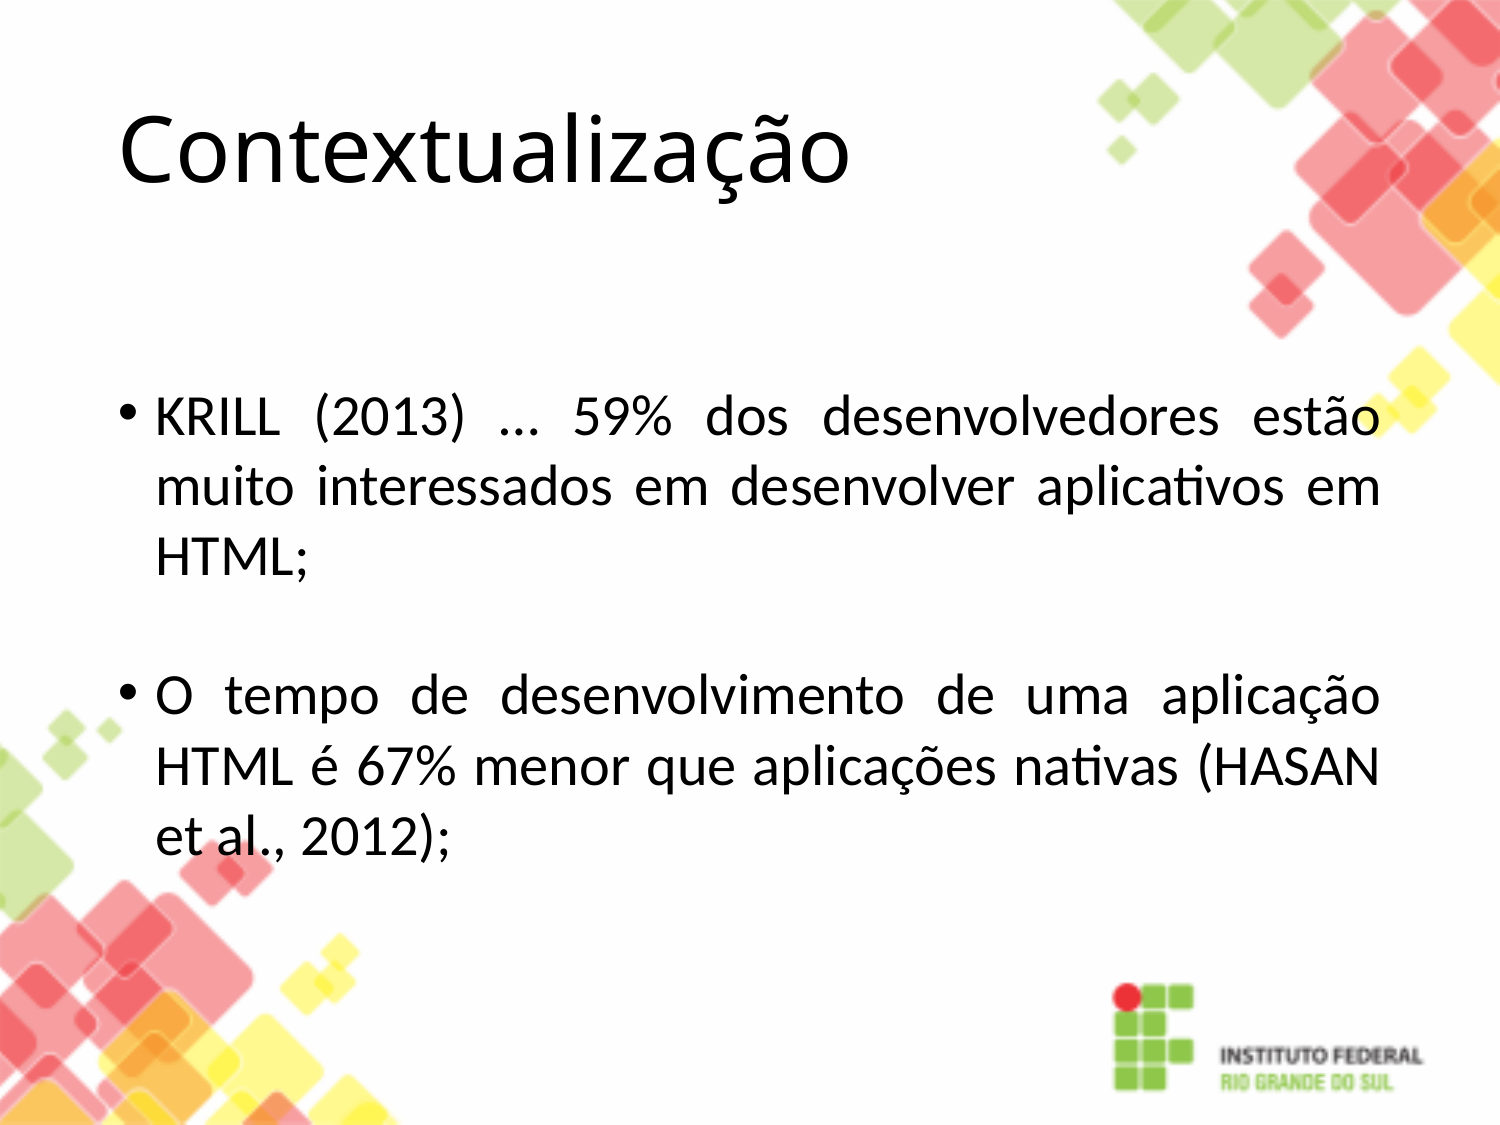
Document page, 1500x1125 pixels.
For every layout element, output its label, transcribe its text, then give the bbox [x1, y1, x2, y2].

text_box KRILL (2013) … 59% dos desenvolvedores estão muito interessados em desenvolver aplicativos em HTML; O tempo de desenvolvimento de uma aplicação HTML é 67% menor que aplicações nativas (HASAN et al., 2012); [103, 299, 1397, 1014]
picture [0, 0, 1500, 1125]
text_box Contextualização [103, 59, 1397, 278]
